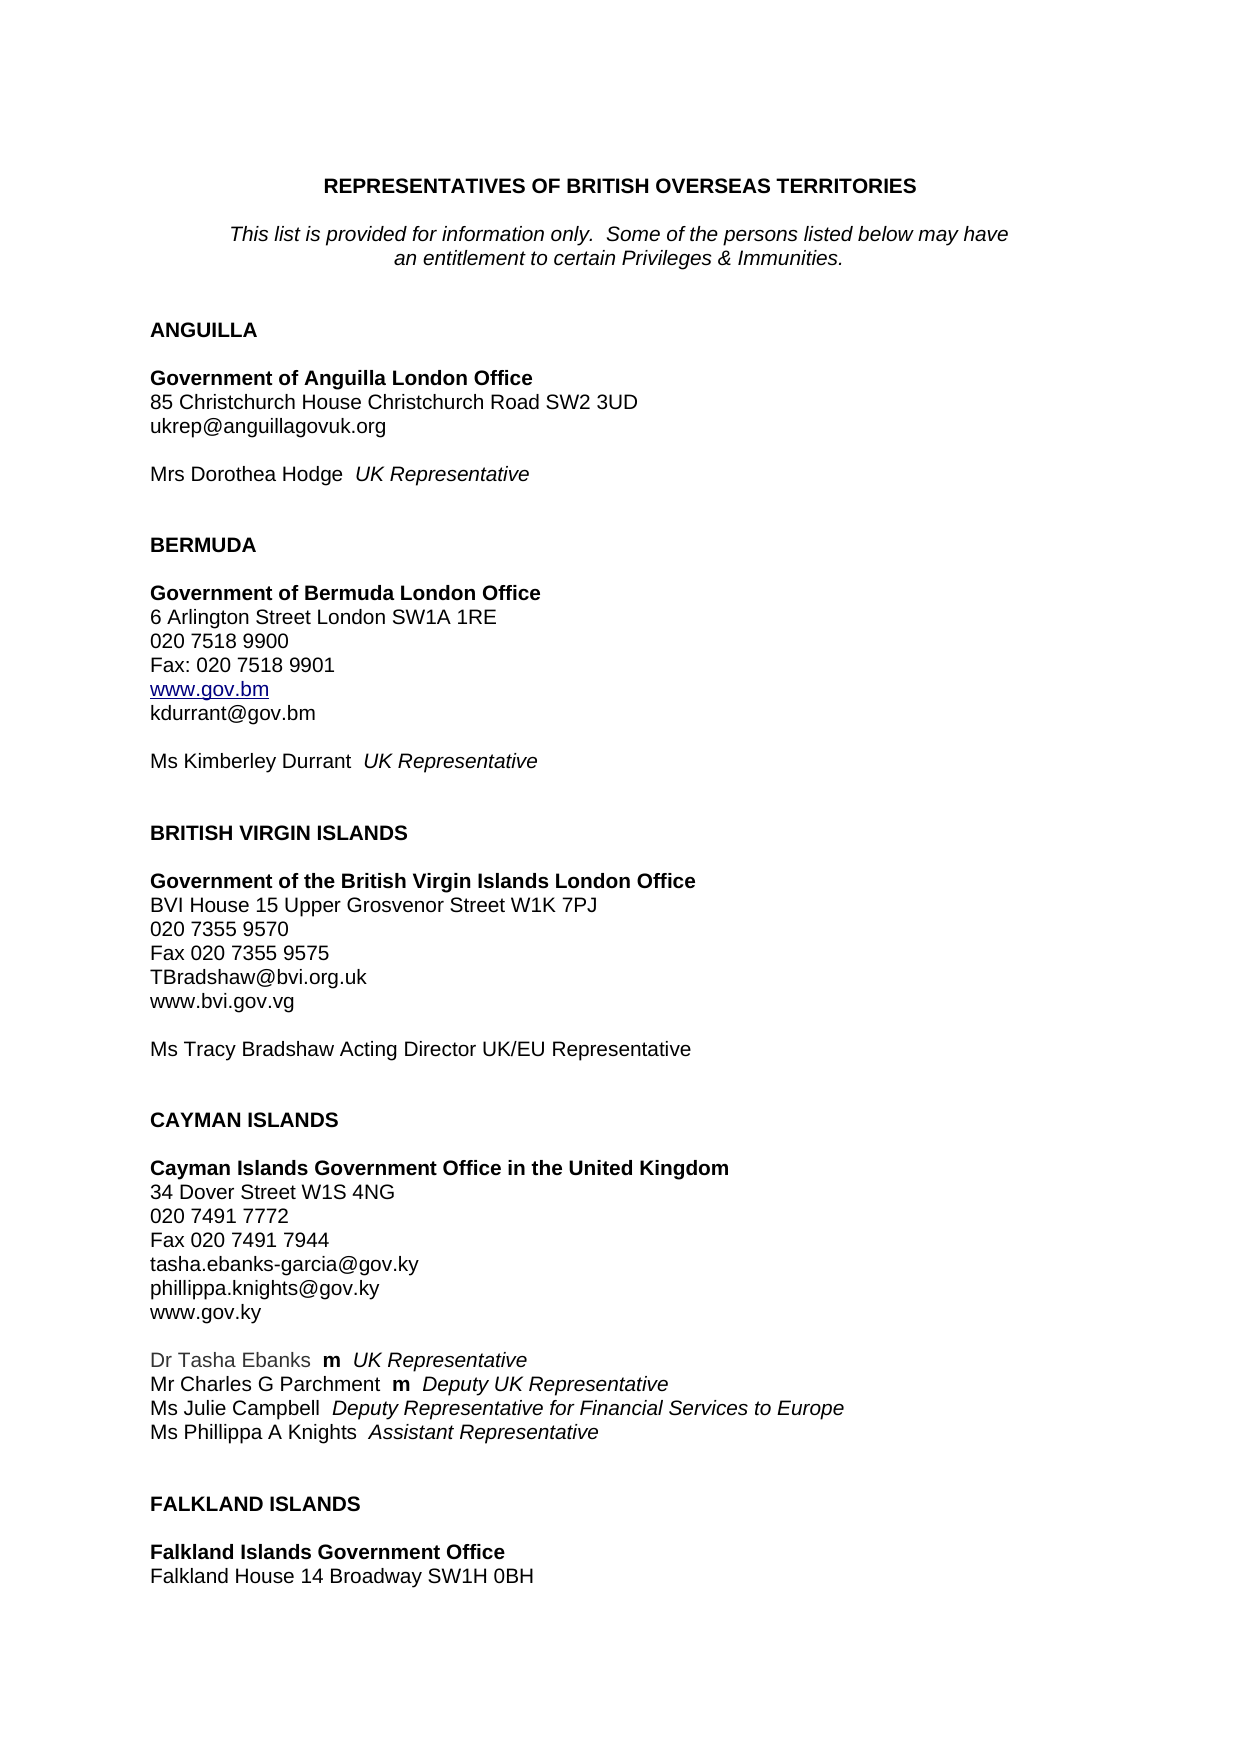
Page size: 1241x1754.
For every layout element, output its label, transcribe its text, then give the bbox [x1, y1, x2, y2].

text Mr Charles G Parchment m Deputy UK Representative [150, 1372, 1090, 1396]
text Ms Tracy Bradshaw Acting Director UK/EU Representative [150, 1036, 1090, 1060]
text 020 7491 7772 [150, 1204, 1090, 1228]
text Fax 020 7355 9575 [150, 941, 1090, 964]
text This list is provided for information only. Some of the persons listed below may have [150, 222, 1090, 246]
text tasha.ebanks-garcia@gov.ky [150, 1252, 1090, 1276]
text Falkland House 14 Broadway SW1H 0BH [150, 1563, 1090, 1587]
text 85 Christchurch House Christchurch Road SW2 3UD [150, 389, 1090, 413]
text Ms Kimberley Durrant UK Representative [150, 749, 1090, 773]
subtitle BRITISH VIRGIN ISLANDS [150, 821, 1090, 845]
text Ms Julie Campbell Deputy Representative for Financial Services to Europe [150, 1396, 1090, 1420]
text 020 7355 9570 [150, 917, 1090, 941]
text Government of Anguilla London Office [150, 366, 1090, 389]
text Government of Bermuda London Office 6 Arlington Street London SW1A 1RE 020 7518 9900 Fax: 020 7518 9901 www.gov.bm [150, 581, 1090, 701]
text 34 Dover Street W1S 4NG [150, 1180, 1090, 1204]
subtitle Falkland Islands Government Office [150, 1539, 1090, 1563]
text Ms Phillippa A Knights Assistant Representative [150, 1420, 1090, 1444]
text Dr Tasha Ebanks m UK Representative [150, 1348, 1090, 1372]
subtitle Cayman Islands Government Office in the United Kingdom [150, 1156, 1090, 1180]
text kdurrant@gov.bm [150, 701, 1090, 725]
subtitle REPRESENTATIVES OF BRITISH OVERSEAS TERRITORIES [150, 174, 1090, 198]
text Mrs Dorothea Hodge UK Representative [150, 461, 1090, 485]
text BERMUDA [150, 533, 1090, 557]
subtitle FALKLAND ISLANDS [150, 1492, 1090, 1516]
text Fax 020 7491 7944 [150, 1228, 1090, 1252]
text www.bvi.gov.vg [150, 988, 1090, 1012]
subtitle ANGUILLA [150, 318, 1090, 342]
text TBradshaw@bvi.org.uk [150, 964, 1090, 988]
text ukrep@anguillagovuk.org [150, 413, 1090, 437]
text BVI House 15 Upper Grosvenor Street W1K 7PJ [150, 893, 1090, 917]
subtitle CAYMAN ISLANDS [150, 1108, 1090, 1132]
text an entitlement to certain Privileges & Immunities. [150, 246, 1090, 270]
text www.gov.ky [150, 1300, 1090, 1324]
text Government of the British Virgin Islands London Office [150, 869, 1090, 893]
text phillippa.knights@gov.ky [150, 1276, 1090, 1300]
